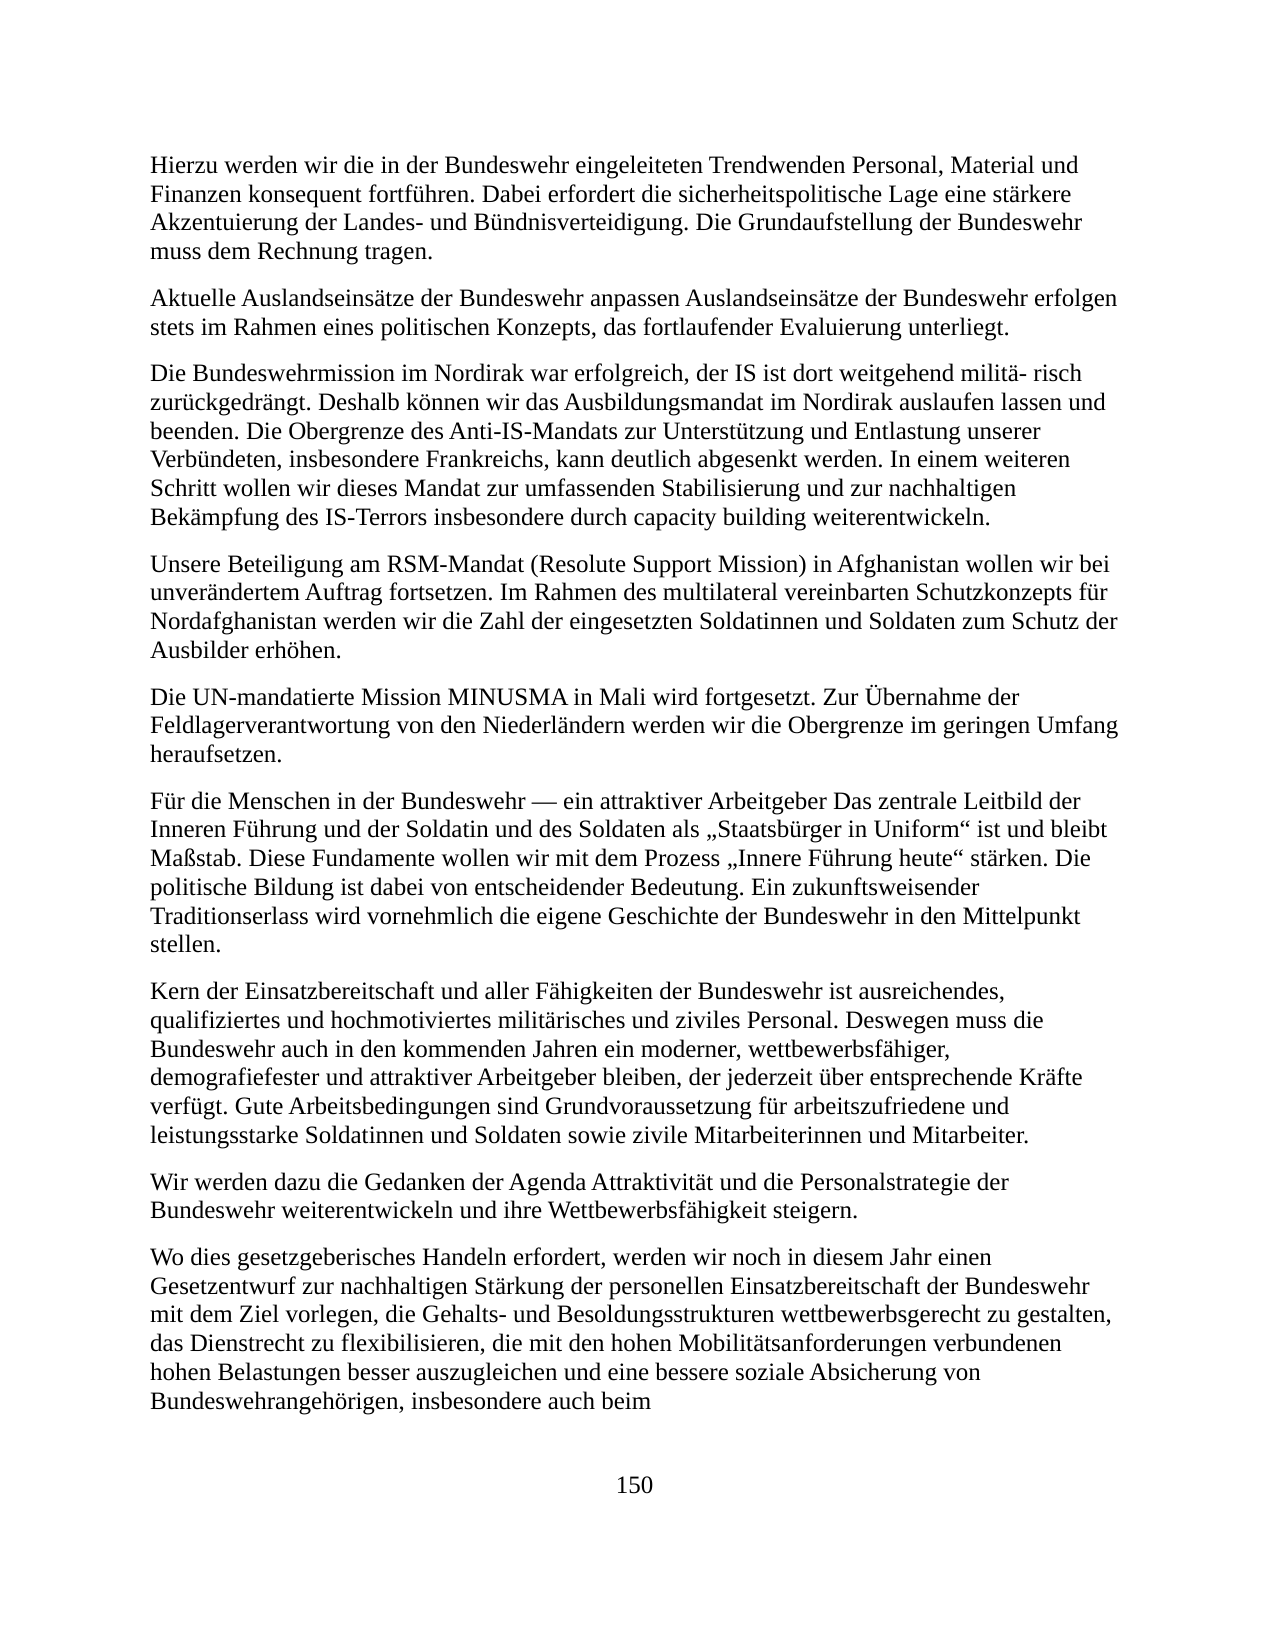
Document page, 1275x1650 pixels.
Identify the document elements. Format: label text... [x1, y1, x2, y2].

text Kern der Einsatzbereitschaft und aller Fähigkeiten der Bundeswehr ist ausreichendes, qualifiziertes und hochmotiviertes militärisches und ziviles Personal. Deswegen muss die Bundeswehr auch in den kommenden Jahren ein moderner, wettbewerbsfähiger, demografiefester und attraktiver Arbeitgeber bleiben, der jederzeit über entsprechende Kräfte verfügt. Gute Arbeitsbedingungen sind Grundvoraussetzung für arbeitszufriedene und leistungsstarke Soldatinnen und Soldaten sowie zivile Mitarbeiterinnen und Mitarbeiter. [150, 976, 1125, 1149]
text Die UN-mandatierte Mission MINUSMA in Mali wird fortgesetzt. Zur Übernahme der Feldlagerverantwortung von den Niederländern werden wir die Obergrenze im geringen Umfang heraufsetzen. [150, 682, 1125, 768]
text Wir werden dazu die Gedanken der Agenda Attraktivität und die Personalstrategie der Bundeswehr weiterentwickeln und ihre Wettbewerbsfähigkeit steigern. [150, 1167, 1125, 1224]
text Hierzu werden wir die in der Bundeswehr eingeleiteten Trendwenden Personal, Material und Finanzen konsequent fortführen. Dabei erfordert die sicherheitspolitische Lage eine stärkere Akzentuierung der Landes- und Bündnisverteidigung. Die Grundaufstellung der Bundeswehr muss dem Rechnung tragen. [150, 150, 1125, 265]
text Für die Menschen in der Bundeswehr — ein attraktiver Arbeitgeber Das zentrale Leitbild der Inneren Führung und der Soldatin und des Soldaten als „Staatsbürger in Uniform“ ist und bleibt Maßstab. Diese Fundamente wollen wir mit dem Prozess „Innere Führung heute“ stärken. Die politische Bildung ist dabei von entscheidender Bedeutung. Ein zukunftsweisender Traditionserlass wird vornehmlich die eigene Geschichte der Bundeswehr in den Mittelpunkt stellen. [150, 786, 1125, 958]
text Aktuelle Auslandseinsätze der Bundeswehr anpassen Auslandseinsätze der Bundeswehr erfolgen stets im Rahmen eines politischen Konzepts, das fortlaufender Evaluierung unterliegt. [150, 283, 1125, 340]
text Wo dies gesetzgeberisches Handeln erfordert, werden wir noch in diesem Jahr einen Gesetzentwurf zur nachhaltigen Stärkung der personellen Einsatzbereitschaft der Bundeswehr mit dem Ziel vorlegen, die Gehalts- und Besoldungsstrukturen wettbewerbsgerecht zu gestalten, das Dienstrecht zu flexibilisieren, die mit den hohen Mobilitätsanforderungen verbundenen hohen Belastungen besser auszugleichen und eine bessere soziale Absicherung von Bundeswehrangehörigen, insbesondere auch beim [150, 1242, 1125, 1414]
text Die Bundeswehrmission im Nordirak war erfolgreich, der IS ist dort weitgehend militä- risch zurückgedrängt. Deshalb können wir das Ausbildungsmandat im Nordirak auslaufen lassen und beenden. Die Obergrenze des Anti-IS-Mandats zur Unterstützung und Entlastung unserer Verbündeten, insbesondere Frankreichs, kann deutlich abgesenkt werden. In einem weiteren Schritt wollen wir dieses Mandat zur umfassenden Stabilisierung und zur nachhaltigen Bekämpfung des IS-Terrors insbesondere durch capacity building weiterentwickeln. [150, 358, 1125, 531]
text Unsere Beteiligung am RSM-Mandat (Resolute Support Mission) in Afghanistan wollen wir bei unverändertem Auftrag fortsetzen. Im Rahmen des multilateral vereinbarten Schutzkonzepts für Nordafghanistan werden wir die Zahl der eingesetzten Soldatinnen und Soldaten zum Schutz der Ausbilder erhöhen. [150, 549, 1125, 664]
